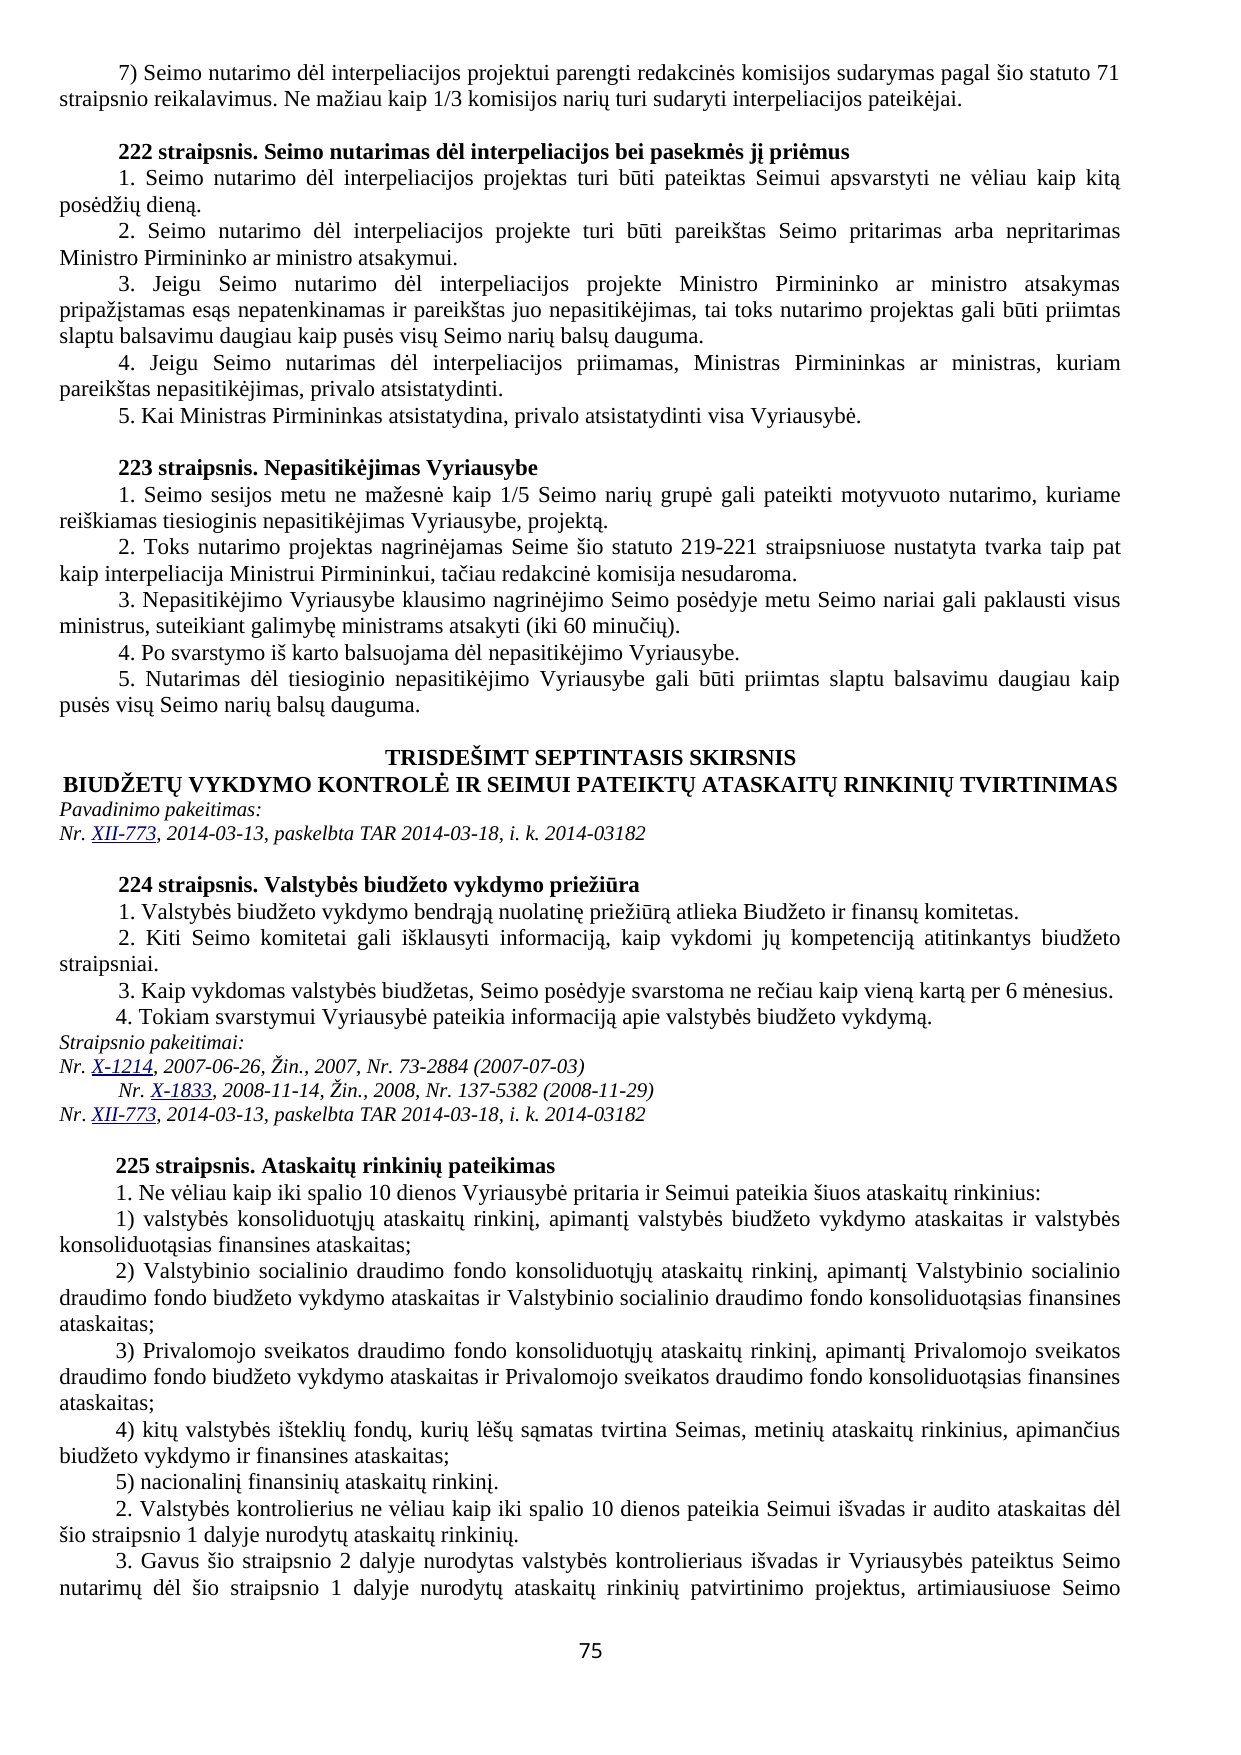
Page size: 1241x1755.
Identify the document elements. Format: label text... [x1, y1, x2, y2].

text 4. Tokiam svarstymui Vyriausybė pateikia informaciją apie valstybės biudžeto vykdymą. [59, 1003, 1122, 1029]
text 1) valstybės konsoliduotųjų ataskaitų rinkinį, apimantį valstybės biudžeto vykdymo ataskaitas ir valstybės konsoliduotąsias finansines ataskaitas; [59, 1205, 1122, 1258]
text 224 straipsnis. Valstybės biudžeto vykdymo priežiūra [59, 871, 1122, 898]
text 7) Seimo nutarimo dėl interpeliacijos projektui parengti redakcinės komisijos sudarymas pagal šio statuto 71 straipsnio reikalavimus. Ne mažiau kaip 1/3 komisijos narių turi sudaryti interpeliacijos pateikėjai. [59, 59, 1122, 112]
text 1. Ne vėliau kaip iki spalio 10 dienos Vyriausybė pritaria ir Seimui pateikia šiuos ataskaitų rinkinius: [59, 1178, 1122, 1205]
text 4) kitų valstybės išteklių fondų, kurių lėšų sąmatas tvirtina Seimas, metinių ataskaitų rinkinius, apimančius biudžeto vykdymo ir finansines ataskaitas; [59, 1416, 1122, 1468]
text 1. Seimo sesijos metu ne mažesnė kaip 1/5 Seimo narių grupė gali pateikti motyvuoto nutarimo, kuriame reiškiamas tiesioginis nepasitikėjimas Vyriausybe, projektą. [59, 481, 1122, 533]
text 222 straipsnis. Seimo nutarimas dėl interpeliacijos bei pasekmės jį priėmus [59, 138, 1122, 164]
text 2) Valstybinio socialinio draudimo fondo konsoliduotųjų ataskaitų rinkinį, apimantį Valstybinio socialinio draudimo fondo biudžeto vykdymo ataskaitas ir Valstybinio socialinio draudimo fondo konsoliduotąsias finansines ataskaitas; [59, 1258, 1122, 1337]
text 2. Toks nutarimo projektas nagrinėjamas Seime šio statuto 219-221 straipsniuose nustatyta tvarka taip pat kaip interpeliacija Ministrui Pirmininkui, tačiau redakcinė komisija nesudaroma. [59, 533, 1122, 586]
text 1. Valstybės biudžeto vykdymo bendrąją nuolatinę priežiūrą atlieka Biudžeto ir finansų komitetas. [59, 898, 1122, 924]
text 2. Seimo nutarimo dėl interpeliacijos projekte turi būti pareikštas Seimo pritarimas arba nepritarimas Ministro Pirmininko ar ministro atsakymui. [59, 217, 1122, 270]
text 4. Po svarstymo iš karto balsuojama dėl nepasitikėjimo Vyriausybe. [59, 639, 1122, 665]
text 223 straipsnis. Nepasitikėjimas Vyriausybe [59, 454, 1122, 481]
text Nr. XII-773, 2014-03-13, paskelbta TAR 2014-03-18, i. k. 2014-03182 [59, 821, 1122, 845]
text Nr. X-1214, 2007-06-26, Žin., 2007, Nr. 73-2884 (2007-07-03) [59, 1054, 1122, 1078]
text Straipsnio pakeitimai: [59, 1029, 1122, 1054]
text Nr. X-1833, 2008-11-14, Žin., 2008, Nr. 137-5382 (2008-11-29) [59, 1078, 1122, 1102]
text 3. Jeigu Seimo nutarimo dėl interpeliacijos projekte Ministro Pirmininko ar ministro atsakymas pripažįstamas esąs nepatenkinamas ir pareikštas juo nepasitikėjimas, tai toks nutarimo projektas gali būti priimtas slaptu balsavimu daugiau kaip pusės visų Seimo narių balsų dauguma. [59, 270, 1122, 349]
text TRISDEŠIMT SEPTINTASIS SKIRSNIS [59, 744, 1122, 771]
text BIUDŽETŲ VYKDYMO KONTROLĖ IR SEIMUI PATEIKTŲ ATASKAITŲ RINKINIŲ TVIRTINIMAS [59, 771, 1122, 797]
text 3) Privalomojo sveikatos draudimo fondo konsoliduotųjų ataskaitų rinkinį, apimantį Privalomojo sveikatos draudimo fondo biudžeto vykdymo ataskaitas ir Privalomojo sveikatos draudimo fondo konsoliduotąsias finansines ataskaitas; [59, 1337, 1122, 1416]
text 2. Valstybės kontrolierius ne vėliau kaip iki spalio 10 dienos pateikia Seimui išvadas ir audito ataskaitas dėl šio straipsnio 1 dalyje nurodytų ataskaitų rinkinių. [59, 1495, 1122, 1547]
text Pavadinimo pakeitimas: [59, 797, 1122, 821]
text 225 straipsnis. Ataskaitų rinkinių pateikimas [59, 1152, 1122, 1178]
text 5. Kai Ministras Pirmininkas atsistatydina, privalo atsistatydinti visa Vyriausybė. [59, 402, 1122, 428]
text 3. Nepasitikėjimo Vyriausybe klausimo nagrinėjimo Seimo posėdyje metu Seimo nariai gali paklausti visus ministrus, suteikiant galimybę ministrams atsakyti (iki 60 minučių). [59, 586, 1122, 639]
text 1. Seimo nutarimo dėl interpeliacijos projektas turi būti pateiktas Seimui apsvarstyti ne vėliau kaip kitą posėdžių dieną. [59, 164, 1122, 217]
text 3. Gavus šio straipsnio 2 dalyje nurodytas valstybės kontrolieriaus išvadas ir Vyriausybės pateiktus Seimo nutarimų dėl šio straipsnio 1 dalyje nurodytų ataskaitų rinkinių patvirtinimo projektus, artimiausiuose Seimo [59, 1547, 1122, 1600]
text 3. Kaip vykdomas valstybės biudžetas, Seimo posėdyje svarstoma ne rečiau kaip vieną kartą per 6 mėnesius. [59, 977, 1122, 1003]
text 2. Kiti Seimo komitetai gali išklausyti informaciją, kaip vykdomi jų kompetenciją atitinkantys biudžeto straipsniai. [59, 924, 1122, 977]
text 5. Nutarimas dėl tiesioginio nepasitikėjimo Vyriausybe gali būti priimtas slaptu balsavimu daugiau kaip pusės visų Seimo narių balsų dauguma. [59, 665, 1122, 718]
text 4. Jeigu Seimo nutarimas dėl interpeliacijos priimamas, Ministras Pirmininkas ar ministras, kuriam pareikštas nepasitikėjimas, privalo atsistatydinti. [59, 349, 1122, 402]
text Nr. XII-773, 2014-03-13, paskelbta TAR 2014-03-18, i. k. 2014-03182 [59, 1102, 1122, 1126]
text 5) nacionalinį finansinių ataskaitų rinkinį. [59, 1468, 1122, 1495]
